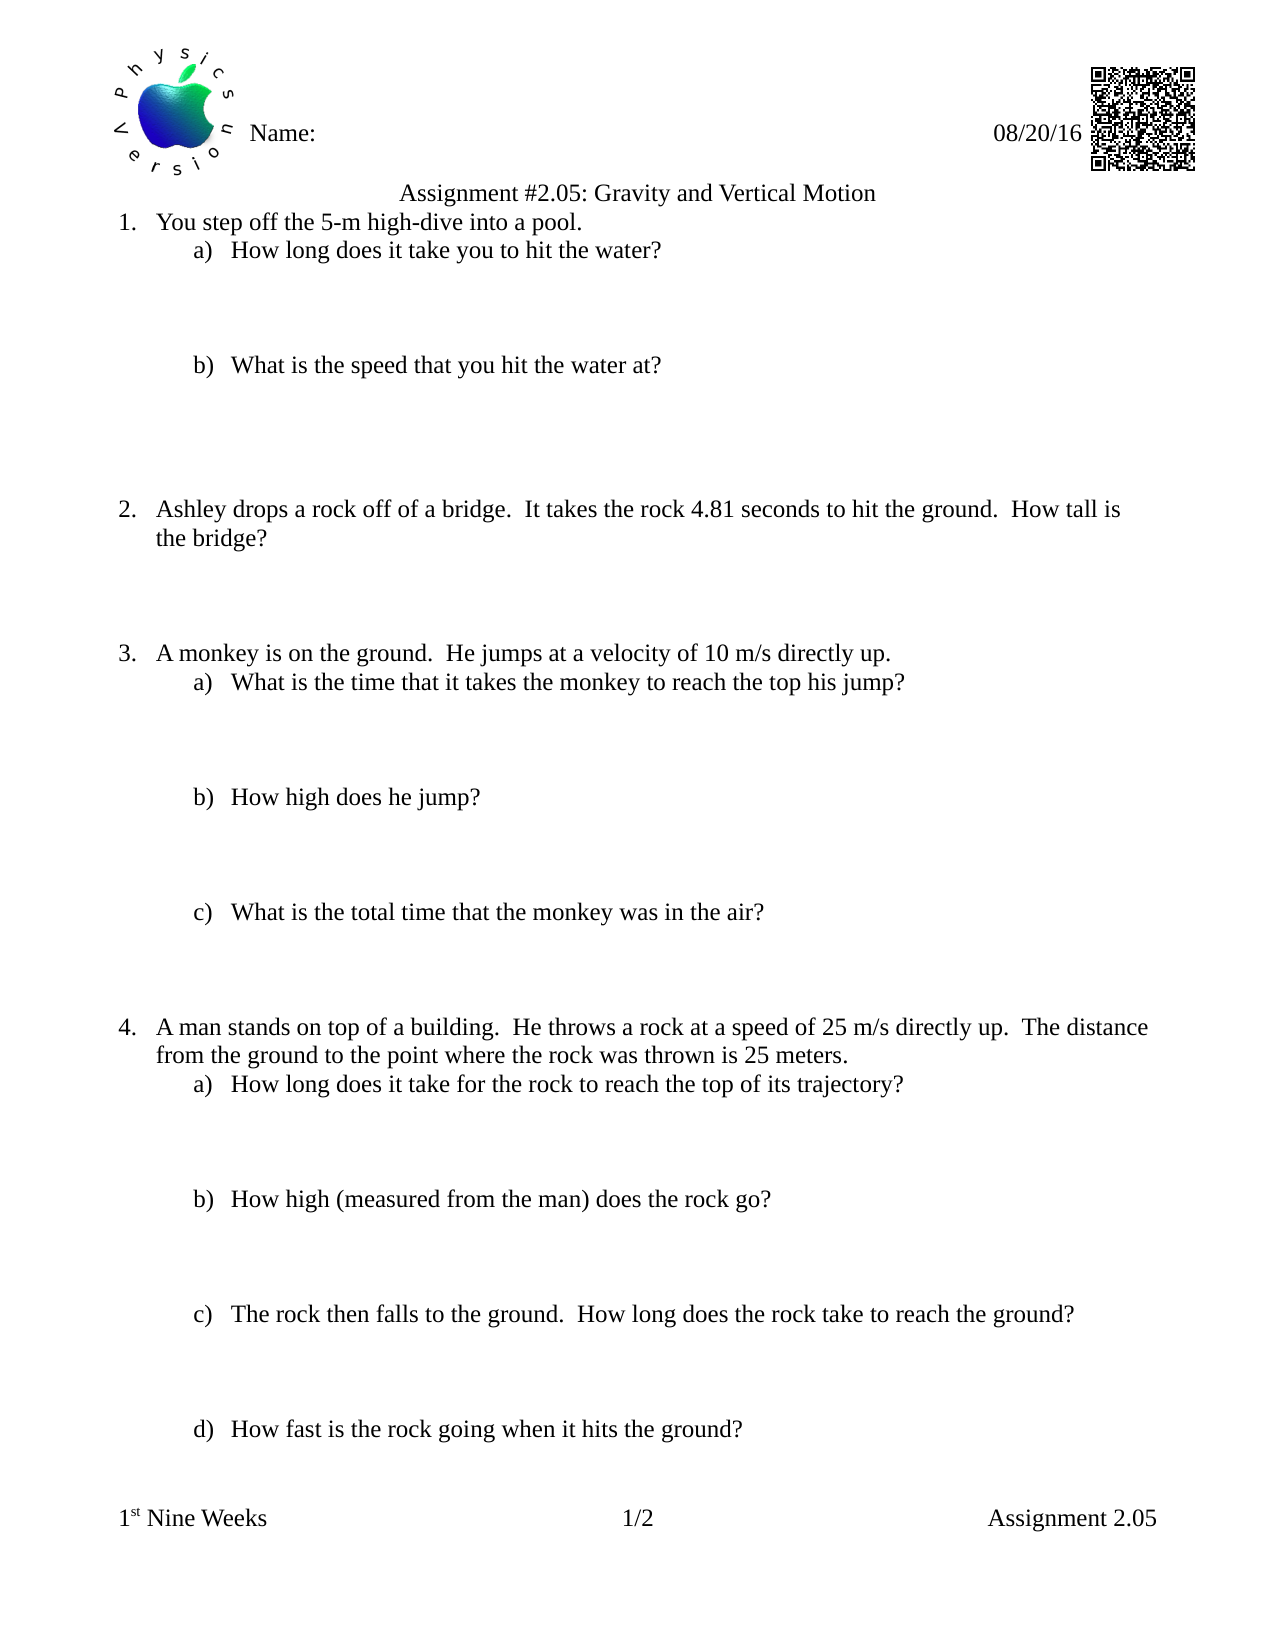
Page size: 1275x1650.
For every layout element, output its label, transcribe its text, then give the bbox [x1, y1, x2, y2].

list How fast is the rock going when it hits the ground? [193, 1414, 1157, 1443]
list What is the time that it takes the monkey to reach the top his jump? [193, 667, 1157, 696]
list How long does it take you to hit the water? [193, 236, 1157, 264]
list You step off the 5-m high-dive into a pool. [118, 207, 1157, 236]
text Assignment #2.05: Gravity and Vertical Motion [118, 176, 1157, 207]
list What is the speed that you hit the water at? [193, 351, 1157, 379]
list The rock then falls to the ground. How long does the rock take to reach the ground? [193, 1299, 1157, 1328]
list How high does he jump? [193, 782, 1157, 811]
list A monkey is on the ground. He jumps at a velocity of 10 m/s directly up. [118, 638, 1157, 667]
list What is the total time that the monkey was in the air? [193, 897, 1157, 926]
list How long does it take for the rock to reach the top of its trajectory? [193, 1069, 1157, 1098]
list How high (measured from the man) does the rock go? [193, 1184, 1157, 1213]
list Ashley drops a rock off of a bridge. It takes the rock 4.81 seconds to hit the ground. How tall is the bridge? [118, 494, 1157, 552]
list A man stands on top of a building. He throws a rock at a speed of 25 m/s directly up. The distance from the ground to the point where the rock was thrown is 25 meters. [118, 1012, 1157, 1069]
picture [1082, 58, 1203, 179]
picture [113, 48, 234, 176]
